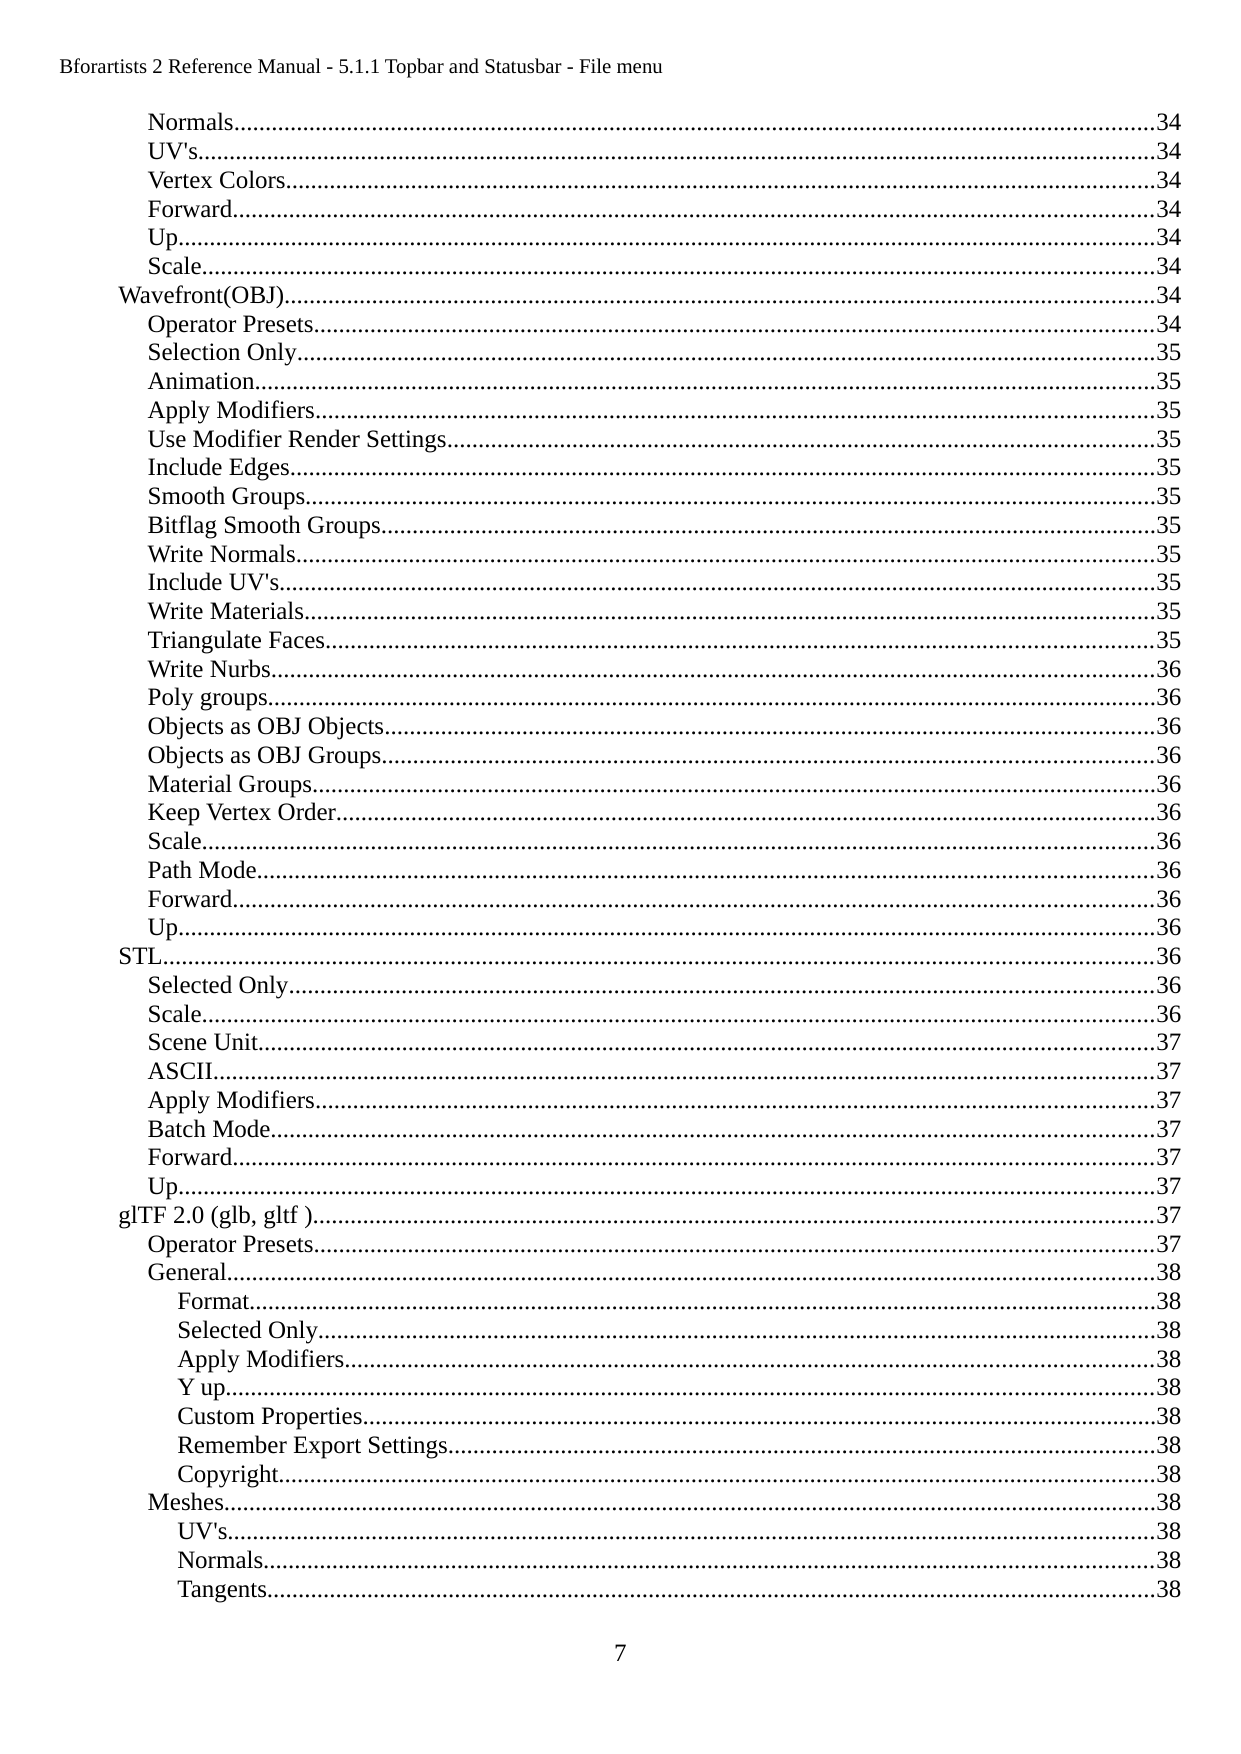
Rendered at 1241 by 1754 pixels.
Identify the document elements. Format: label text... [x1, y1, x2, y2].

text Bitflag Smooth Groups 35 [147, 510, 1181, 539]
text Objects as OBJ Objects 36 [147, 711, 1181, 740]
text Remember Export Settings 38 [177, 1430, 1181, 1459]
text Scale 36 [147, 826, 1181, 855]
text Custom Properties 38 [177, 1401, 1181, 1430]
text Keep Vertex Order 36 [147, 797, 1181, 826]
text Use Modifier Render Settings 35 [147, 424, 1181, 452]
text Include UV's 35 [147, 567, 1181, 596]
text Write Normals 35 [147, 539, 1181, 567]
text Write Materials 35 [147, 596, 1181, 625]
text Material Groups 36 [147, 769, 1181, 797]
text glTF 2.0 (glb, gltf ) 37 [118, 1200, 1181, 1229]
text UV's 38 [177, 1516, 1181, 1545]
text Vertex Colors 34 [147, 165, 1181, 194]
text Objects as OBJ Groups 36 [147, 740, 1181, 769]
text Up 36 [147, 912, 1181, 941]
text Selection Only 35 [147, 337, 1181, 366]
text Apply Modifiers 38 [177, 1344, 1181, 1372]
text Batch Mode 37 [147, 1114, 1181, 1142]
text Format 38 [177, 1286, 1181, 1315]
text STL 36 [118, 941, 1181, 970]
text Selected Only 38 [177, 1315, 1181, 1344]
text Scale 36 [147, 999, 1181, 1027]
text Include Edges 35 [147, 452, 1181, 481]
text Selected Only 36 [147, 970, 1181, 999]
text Up 34 [147, 222, 1181, 251]
text Animation 35 [147, 366, 1181, 395]
text General 38 [147, 1257, 1181, 1286]
text Forward 34 [147, 194, 1181, 222]
text Scale 34 [147, 251, 1181, 280]
text Up 37 [147, 1171, 1181, 1200]
text Operator Presets 37 [147, 1229, 1181, 1257]
text Triangulate Faces 35 [147, 625, 1181, 654]
text Wavefront(OBJ) 34 [118, 280, 1181, 309]
text Poly groups 36 [147, 682, 1181, 711]
text Apply Modifiers 35 [147, 395, 1181, 424]
text Forward 36 [147, 884, 1181, 912]
text Normals 34 [147, 107, 1181, 136]
text Y up 38 [177, 1372, 1181, 1401]
text Forward 37 [147, 1142, 1181, 1171]
text ASCII 37 [147, 1056, 1181, 1085]
text Meshes 38 [147, 1487, 1181, 1516]
text Write Nurbs 36 [147, 654, 1181, 682]
text Tangents 38 [177, 1574, 1181, 1602]
text Normals 38 [177, 1545, 1181, 1574]
text Scene Unit 37 [147, 1027, 1181, 1056]
text Copyright 38 [177, 1459, 1181, 1487]
text Operator Presets 34 [147, 309, 1181, 337]
text Smooth Groups 35 [147, 481, 1181, 510]
text Path Mode 36 [147, 855, 1181, 884]
text UV's 34 [147, 136, 1181, 165]
text Apply Modifiers 37 [147, 1085, 1181, 1114]
